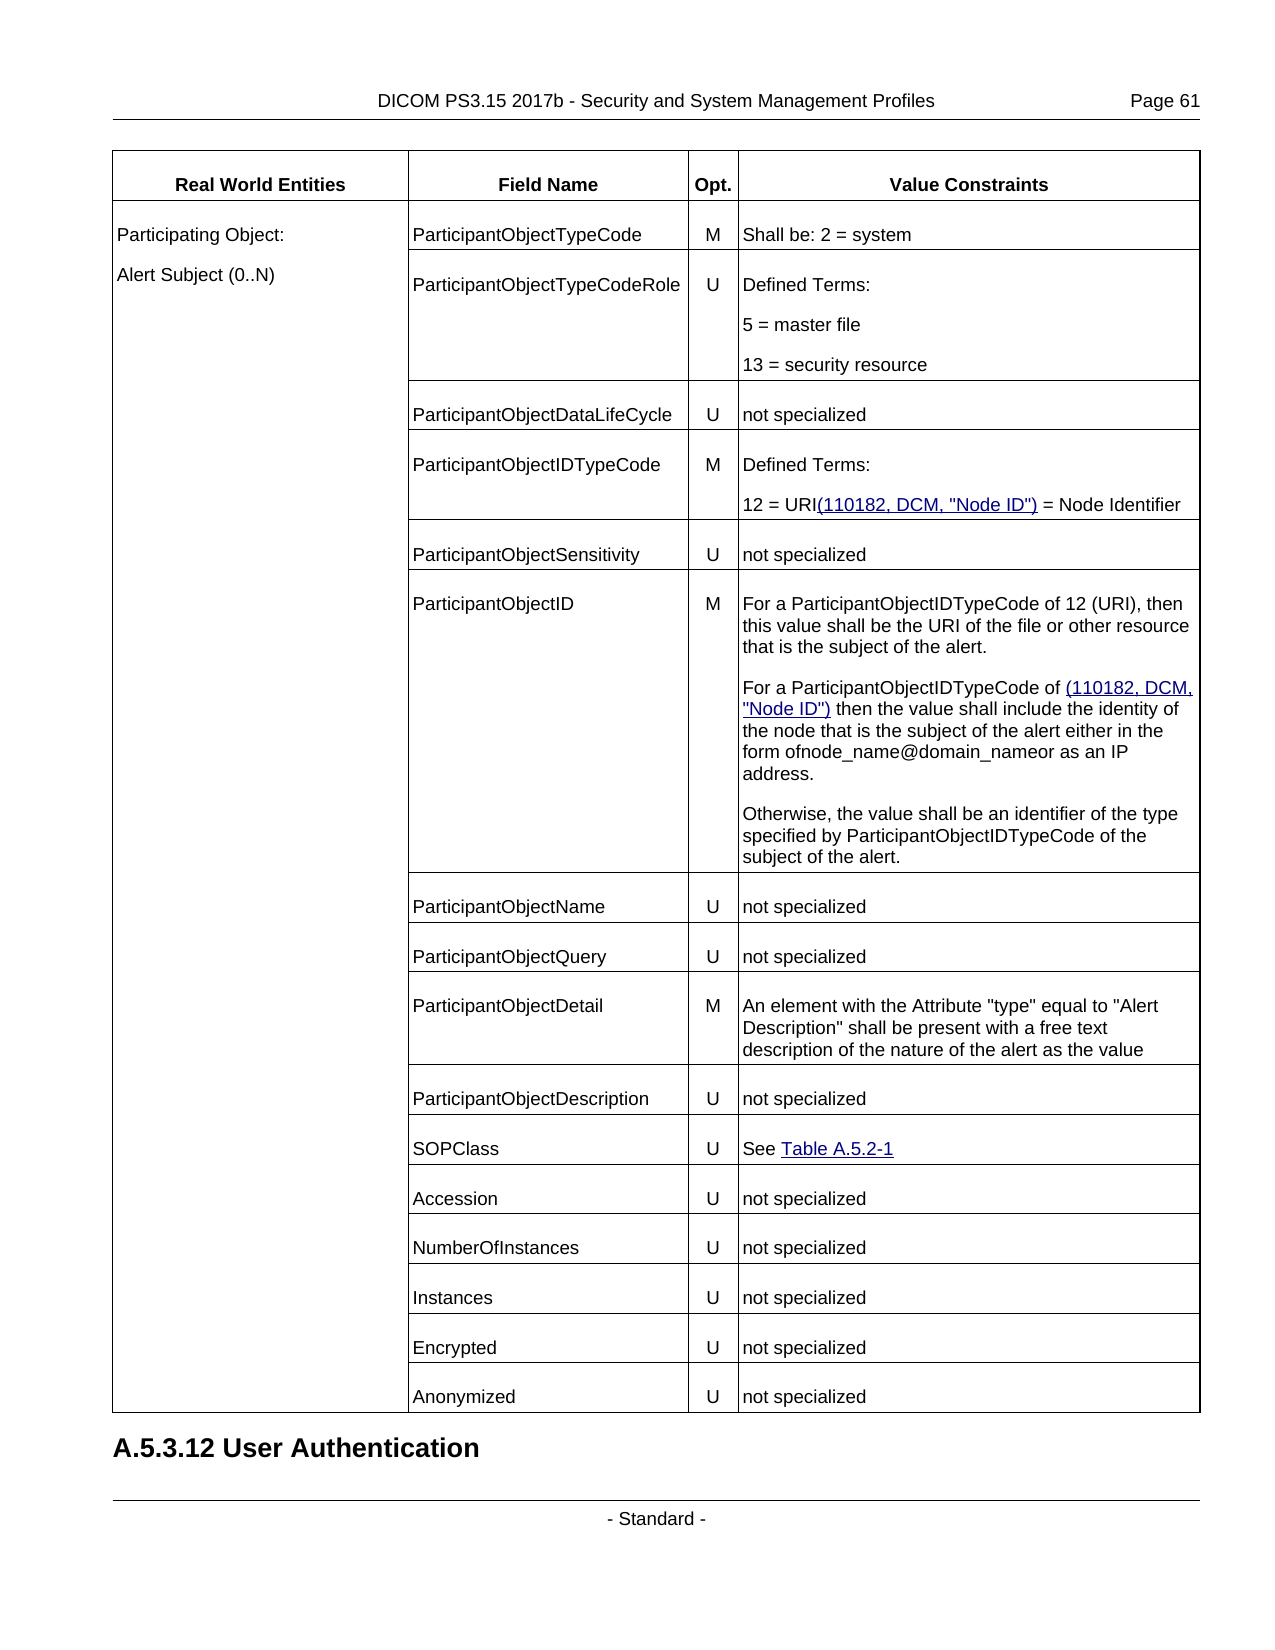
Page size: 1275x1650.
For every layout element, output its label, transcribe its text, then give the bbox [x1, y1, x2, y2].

table_cell ParticipantObjectName [409, 873, 688, 922]
table_cell SOPClass [409, 1115, 688, 1163]
table_cell not specialized [739, 873, 1199, 922]
table_cell not specialized [739, 1363, 1199, 1412]
table_cell M [689, 972, 738, 1064]
table_cell ParticipantObjectDataLifeCycle [409, 381, 688, 429]
table_cell Encrypted [409, 1314, 688, 1362]
table_cell Defined Terms: 5 = master file 13 = security resource [739, 250, 1199, 380]
text A.5.3.12 User Authentication [112, 1432, 1200, 1463]
table_cell U [689, 381, 738, 429]
table_cell U [689, 520, 738, 569]
table_cell M [689, 430, 738, 519]
table_cell not specialized [739, 923, 1199, 971]
table_cell U [689, 1214, 738, 1263]
table_cell ParticipantObjectQuery [409, 923, 688, 971]
table_cell U [689, 250, 738, 380]
table_header Opt. [689, 151, 738, 200]
table_cell not specialized [739, 1065, 1199, 1114]
table_cell ParticipantObjectSensitivity [409, 520, 688, 569]
table_cell U [689, 873, 738, 922]
table_cell not specialized [739, 1264, 1199, 1312]
table_cell M [689, 570, 738, 872]
table_cell U [689, 1314, 738, 1362]
table_cell ParticipantObjectTypeCodeRole [409, 250, 688, 380]
table_cell For a ParticipantObjectIDTypeCode of 12 (URI), then this value shall be the URI of the file or other resource that is the subject of the alert. For a ParticipantObjectIDTypeCode of (110182, DCM, "Node ID") then the value shall include the identity of the node that is the subject of the alert either in the form ofnode_name@domain_nameor as an IP address. Otherwise, the value shall be an identifier of the type specified by ParticipantObjectIDTypeCode of the subject of the alert. [739, 570, 1199, 872]
table_cell An element with the Attribute "type" equal to "Alert Description" shall be present with a free text description of the nature of the alert as the value [739, 972, 1199, 1064]
table_cell U [689, 1065, 738, 1114]
table_cell Anonymized [409, 1363, 688, 1412]
table_cell U [689, 1264, 738, 1312]
table_cell ParticipantObjectIDTypeCode [409, 430, 688, 519]
table_cell U [689, 1115, 738, 1163]
table_cell not specialized [739, 1214, 1199, 1263]
table_cell NumberOfInstances [409, 1214, 688, 1263]
table_cell ParticipantObjectDescription [409, 1065, 688, 1114]
table_cell See Table A.5.2-1 [739, 1115, 1199, 1163]
table_cell not specialized [739, 1165, 1199, 1213]
table_cell ParticipantObjectDetail [409, 972, 688, 1064]
table_cell not specialized [739, 381, 1199, 429]
table_cell ParticipantObjectID [409, 570, 688, 872]
table_cell M [689, 201, 738, 249]
table_header Field Name [409, 151, 688, 200]
table_cell U [689, 923, 738, 971]
table_cell Shall be: 2 = system [739, 201, 1199, 249]
table_cell Defined Terms: 12 = URI(110182, DCM, "Node ID") = Node Identifier [739, 430, 1199, 519]
table_cell U [689, 1363, 738, 1412]
table_header Value Constraints [739, 151, 1199, 200]
table_header Real World Entities [113, 151, 408, 200]
table_cell Accession [409, 1165, 688, 1213]
table_cell not specialized [739, 1314, 1199, 1362]
table_cell Instances [409, 1264, 688, 1312]
table_cell ParticipantObjectTypeCode [409, 201, 688, 249]
table_cell Participating Object: Alert Subject (0..N) [113, 201, 408, 1412]
table_cell U [689, 1165, 738, 1213]
table_cell not specialized [739, 520, 1199, 569]
